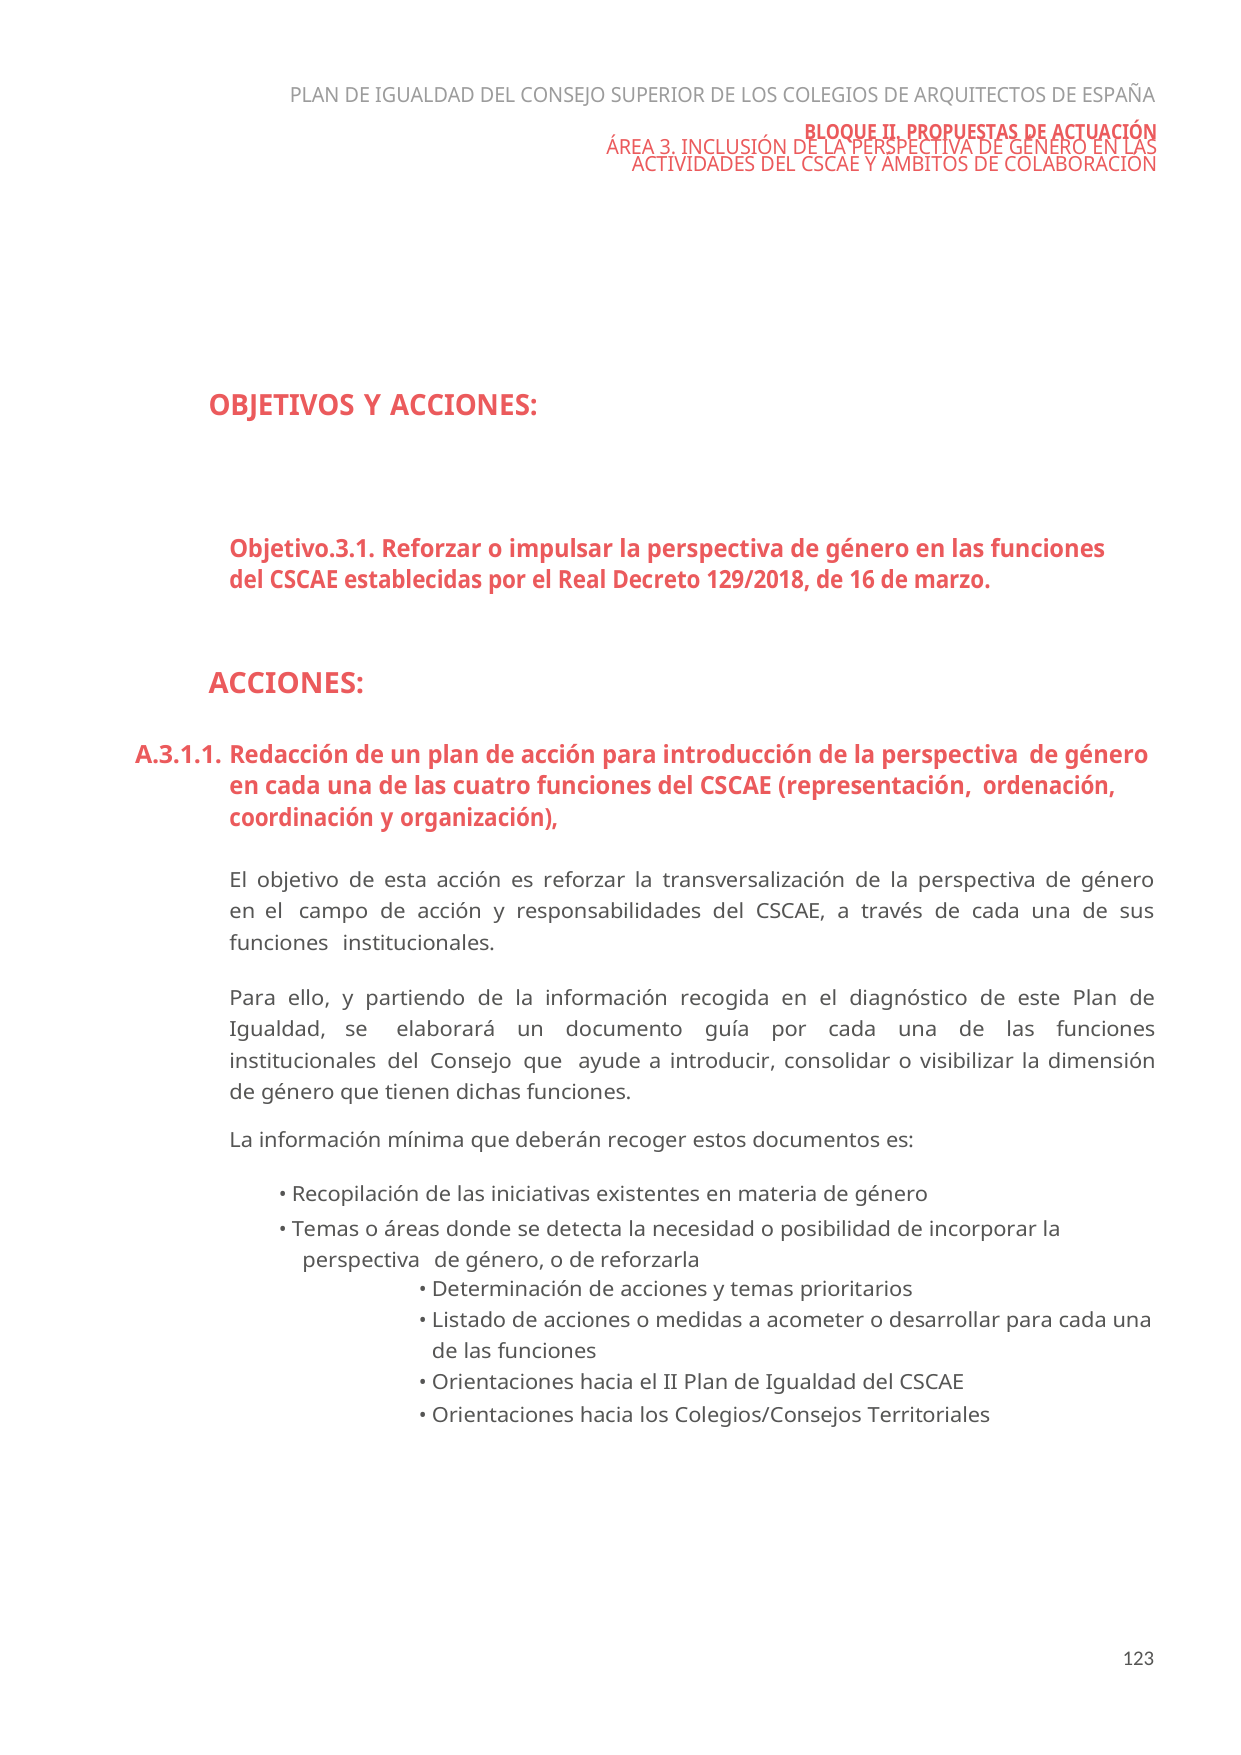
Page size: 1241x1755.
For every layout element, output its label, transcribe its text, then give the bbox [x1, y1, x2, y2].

list Orientaciones hacia los Colegios/Consejos Territoriales [419, 1396, 1170, 1429]
list Determinación de acciones y temas prioritarios [419, 1274, 1170, 1302]
text La información mínima que deberán recoger estos documentos es: [229, 1126, 1170, 1154]
text El objetivo de esta acción es reforzar la transversalización de la perspectiva de género en el campo de acción y responsabilidades del CSCAE, a través de cada una de sus funciones institucionales. [229, 862, 1156, 956]
subtitle OBJETIVOS Y ACCIONES: [208, 384, 1170, 424]
list Listado de acciones o medidas a acometer o desarrollar para cada una de las funciones [419, 1302, 1170, 1364]
list Recopilación de las iniciativas existentes en materia de género [279, 1174, 1170, 1208]
list Orientaciones hacia el II Plan de Igualdad del CSCAE [419, 1364, 1170, 1396]
text ACCIONES: [208, 662, 1170, 702]
text Para ello, y partiendo de la información recogida en el diagnóstico de este Plan de Igualdad, se elaborará un documento guía por cada una de las funciones institucionales del Consejo que ayude a introducir, consolidar o visibilizar la dimensión de género que tienen dichas funciones. [229, 981, 1155, 1106]
list Temas o áreas donde se detecta la necesidad o posibilidad de incorporar la perspectiva de género, o de reforzarla [279, 1211, 1156, 1274]
list Redacción de un plan de acción para introducción de la perspectiva de género en cada una de las cuatro funciones del CSCAE (representación, ordenación, coordinación y organización), [175, 738, 1153, 832]
text Objetivo.3.1. Reforzar o impulsar la perspectiva de género en las funciones del CSCAE establecidas por el Real Decreto 129/2018, de 16 de marzo. [229, 532, 1149, 595]
